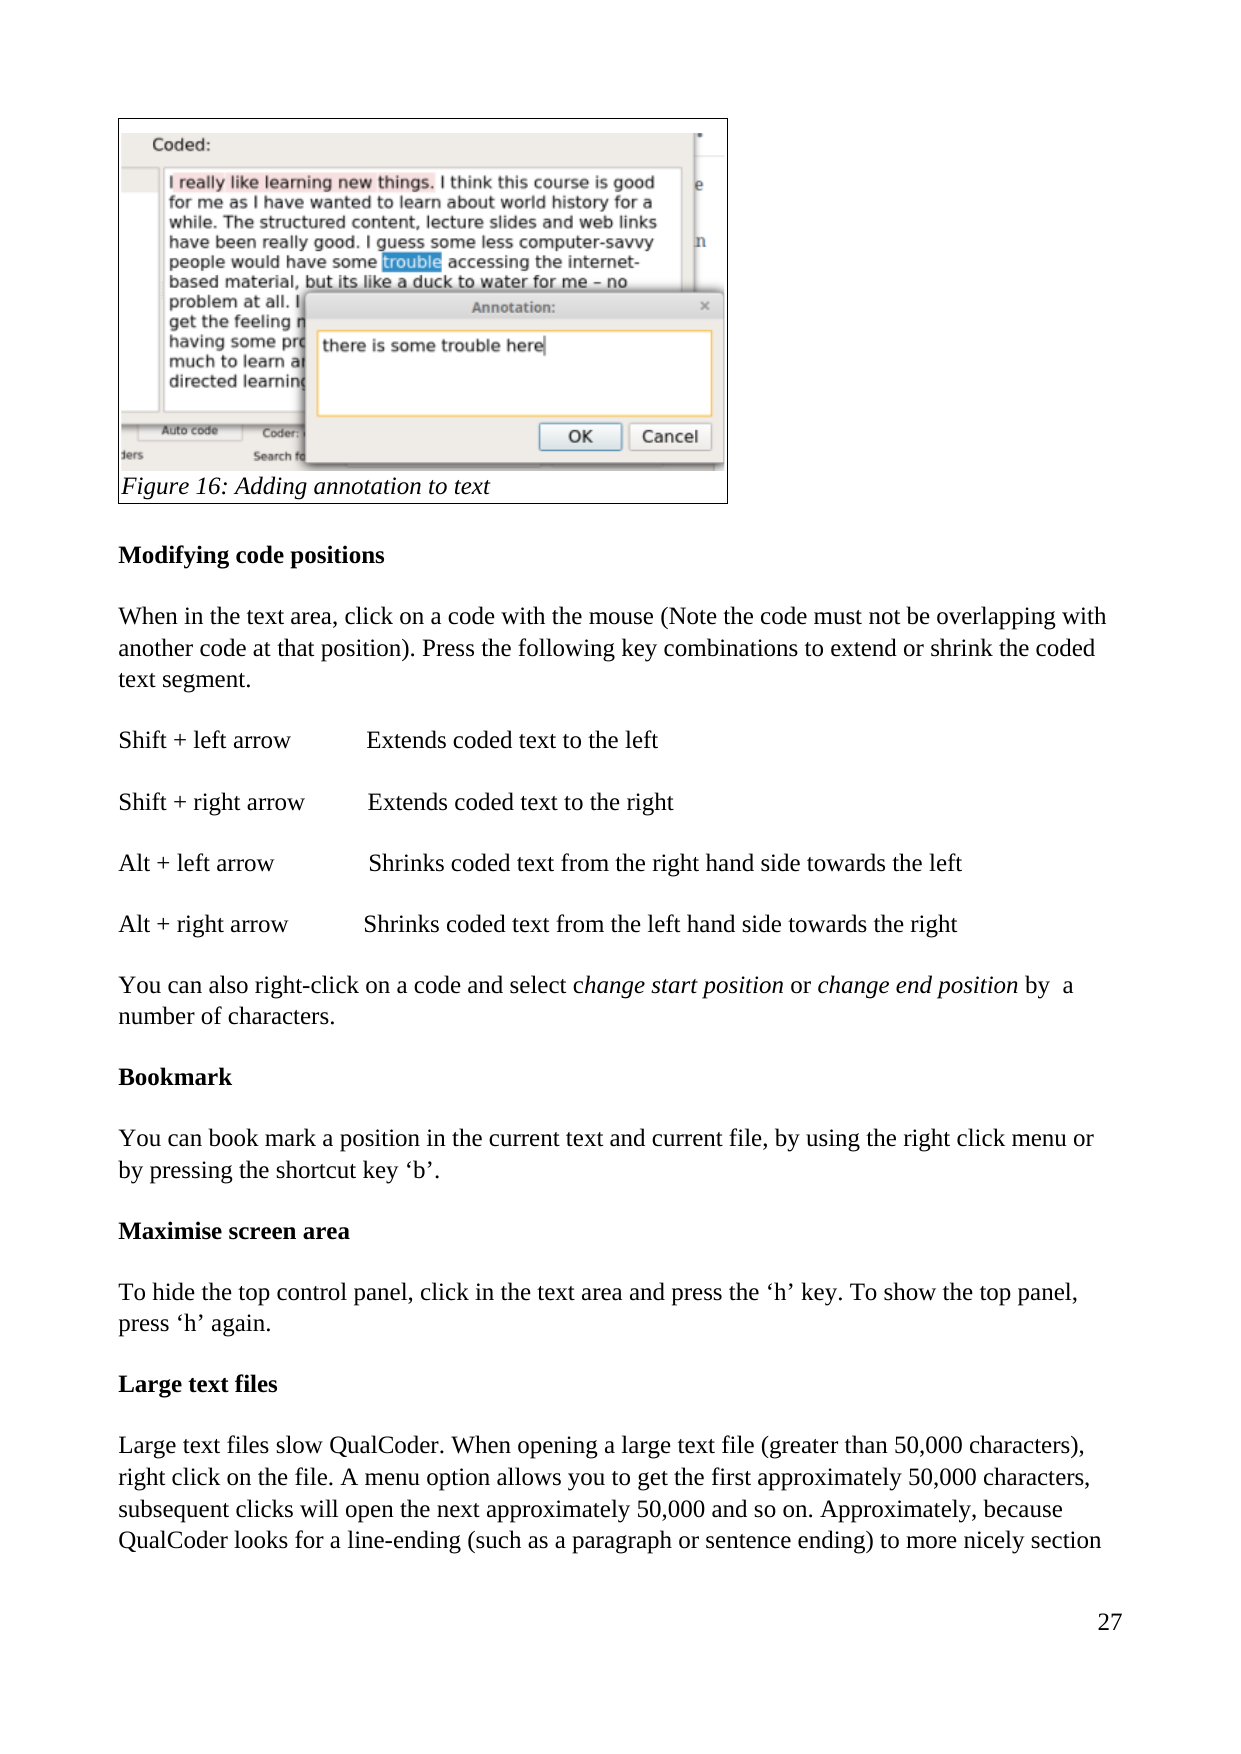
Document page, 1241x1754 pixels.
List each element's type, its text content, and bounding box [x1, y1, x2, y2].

text You can book mark a position in the current text and current file, by using the right click menu or by pressing the shortcut key ‘b’. [118, 1123, 1122, 1184]
text Figure 16: Adding annotation to text [121, 471, 724, 499]
text Bookmark [118, 1062, 1122, 1091]
text When in the text area, click on a code with the mouse (Note the code must not be overlapping with another code at that position). Press the following key combinations to extend or shrink the coded text segment. [118, 601, 1122, 693]
text To hide the top control panel, click in the text area and press the ‘h’ key. To show the top panel, press ‘h’ again. [118, 1277, 1122, 1337]
text Alt + left arrow Shrinks coded text from the right hand side towards the left [118, 848, 1122, 876]
text Maximise screen area [118, 1216, 1122, 1245]
text Alt + right arrow Shrinks coded text from the left hand side towards the right [118, 909, 1122, 937]
text You can also right-click on a code and select change start position or change end position by a number of characters. [118, 970, 1122, 1030]
picture [121, 133, 725, 471]
text Shift + right arrow Extends coded text to the right [118, 787, 1122, 815]
text Modifying code positions [118, 540, 1122, 569]
text Large text files [118, 1369, 1122, 1398]
text Large text files slow QualCoder. When opening a large text file (greater than 50,000 characters), right click on the file. A menu option allows you to get the first approximately 50,000 characters, subsequent clicks will open the next approximately 50,000 and so on. Approximately, because QualCoder looks for a line-ending (such as a paragraph or sentence ending) to more nicely section [118, 1431, 1122, 1554]
text Shift + left arrow Extends coded text to the left [118, 726, 1122, 754]
